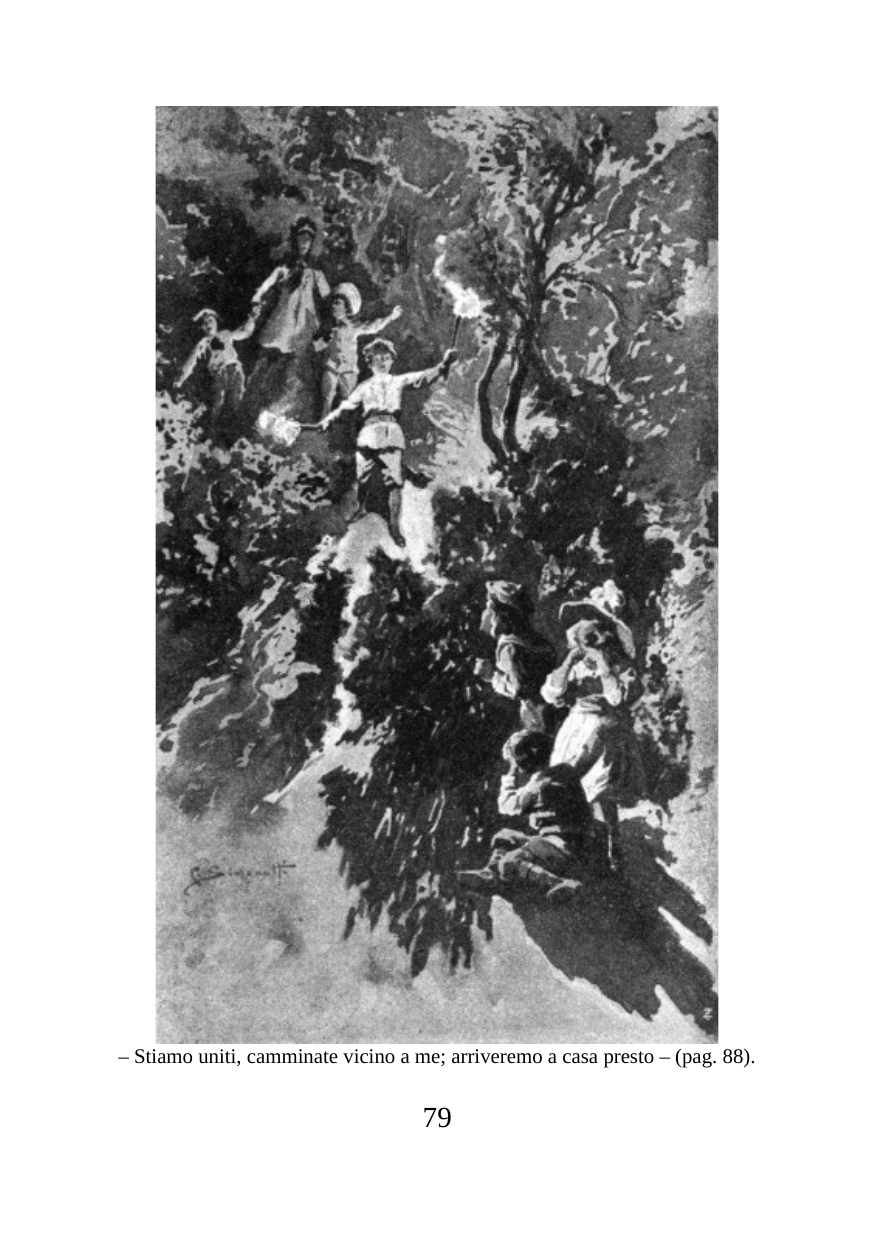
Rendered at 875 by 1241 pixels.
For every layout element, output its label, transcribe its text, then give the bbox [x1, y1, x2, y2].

picture [155, 106, 719, 1044]
text ‒ Stiamo uniti, camminate vicino a me; arriveremo a casa presto ‒ (pag. 88). [106, 106, 768, 1068]
